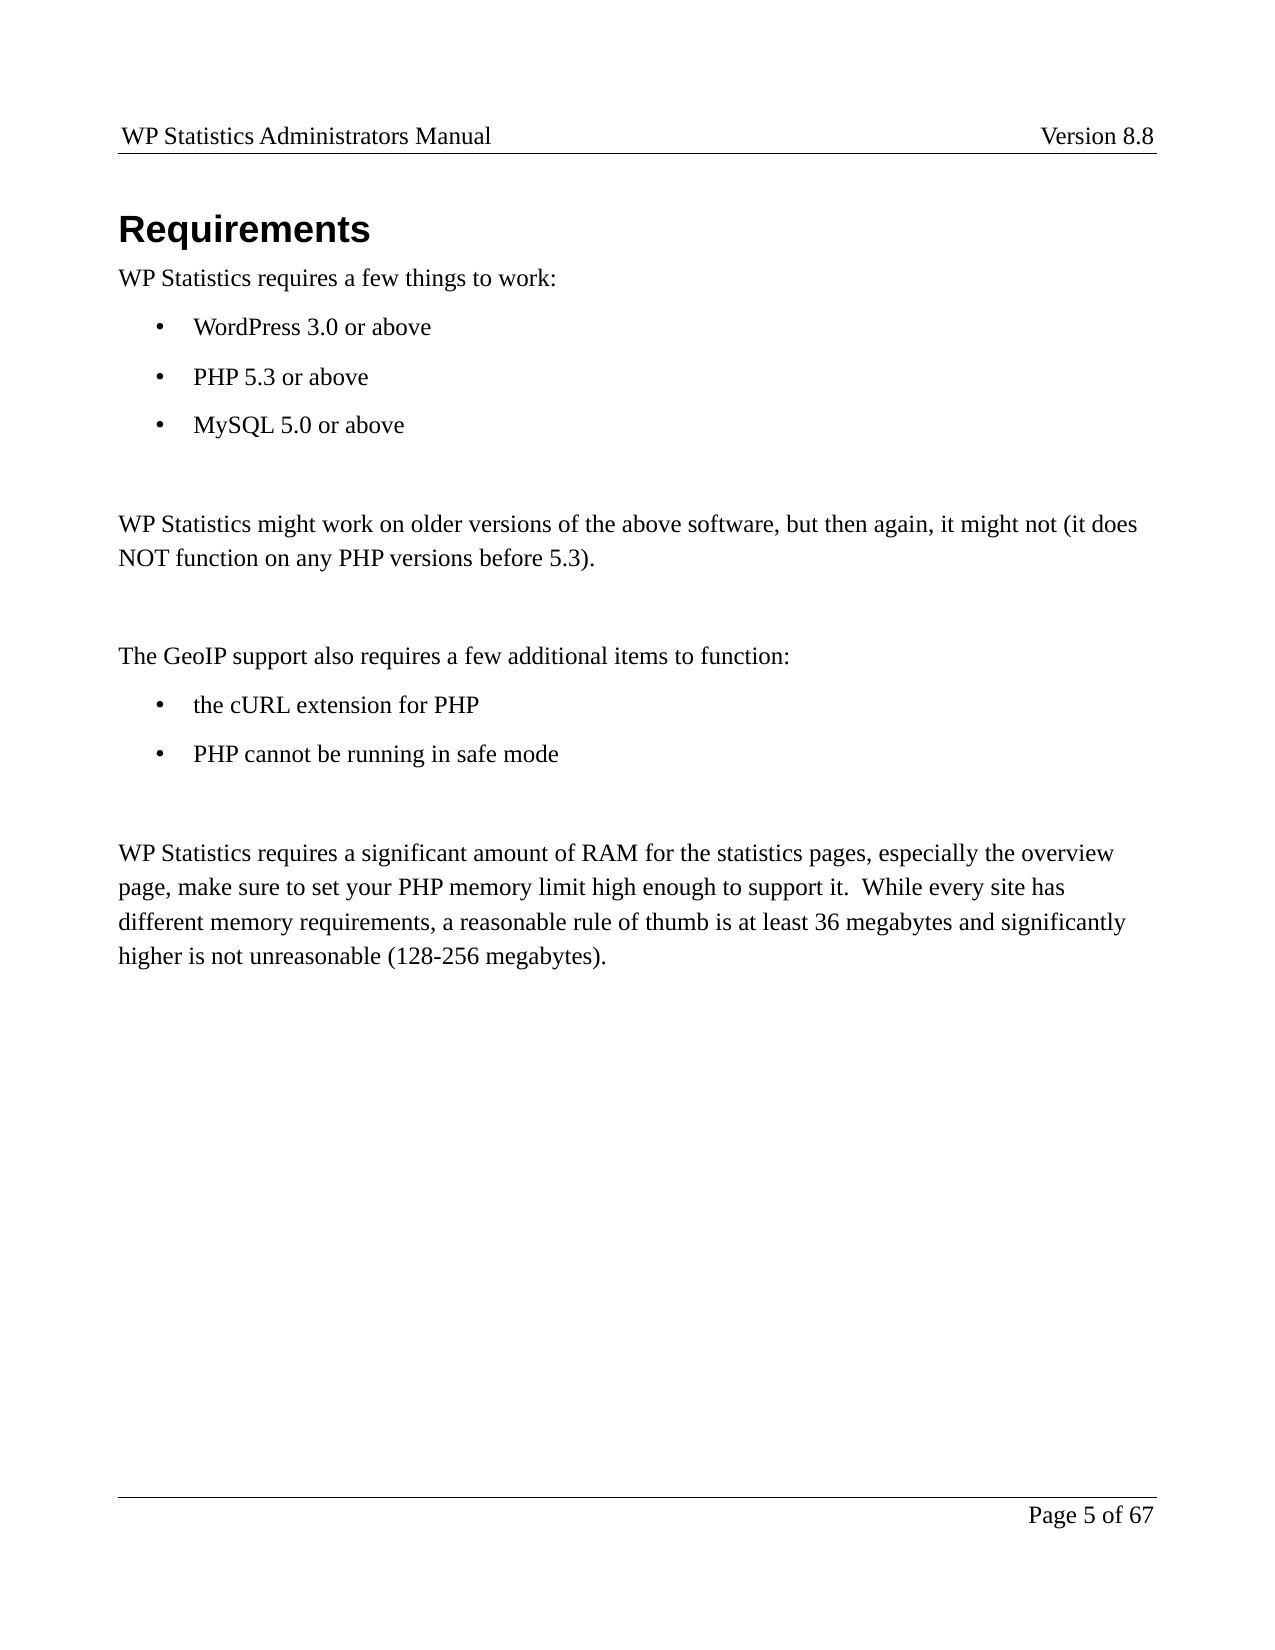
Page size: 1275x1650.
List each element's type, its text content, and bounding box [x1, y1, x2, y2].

text The GeoIP support also requires a few additional items to function: [118, 641, 1157, 670]
text WP Statistics requires a significant amount of RAM for the statistics pages, especially the overview page, make sure to set your PHP memory limit high enough to support it. While every site has different memory requirements, a reasonable rule of thumb is at least 36 megabytes and significantly higher is not unreasonable (128-256 megabytes). [118, 838, 1157, 970]
list PHP 5.3 or above [156, 362, 1157, 390]
subtitle Requirements [118, 207, 1157, 251]
list WordPress 3.0 or above [156, 312, 1157, 341]
list MySQL 5.0 or above [156, 411, 1157, 439]
text WP Statistics might work on older versions of the above software, but then again, it might not (it does NOT function on any PHP versions before 5.3). [118, 509, 1157, 572]
text WP Statistics requires a few things to work: [118, 263, 1157, 292]
list the cURL extension for PHP [156, 690, 1157, 719]
list PHP cannot be running in safe mode [156, 739, 1157, 768]
